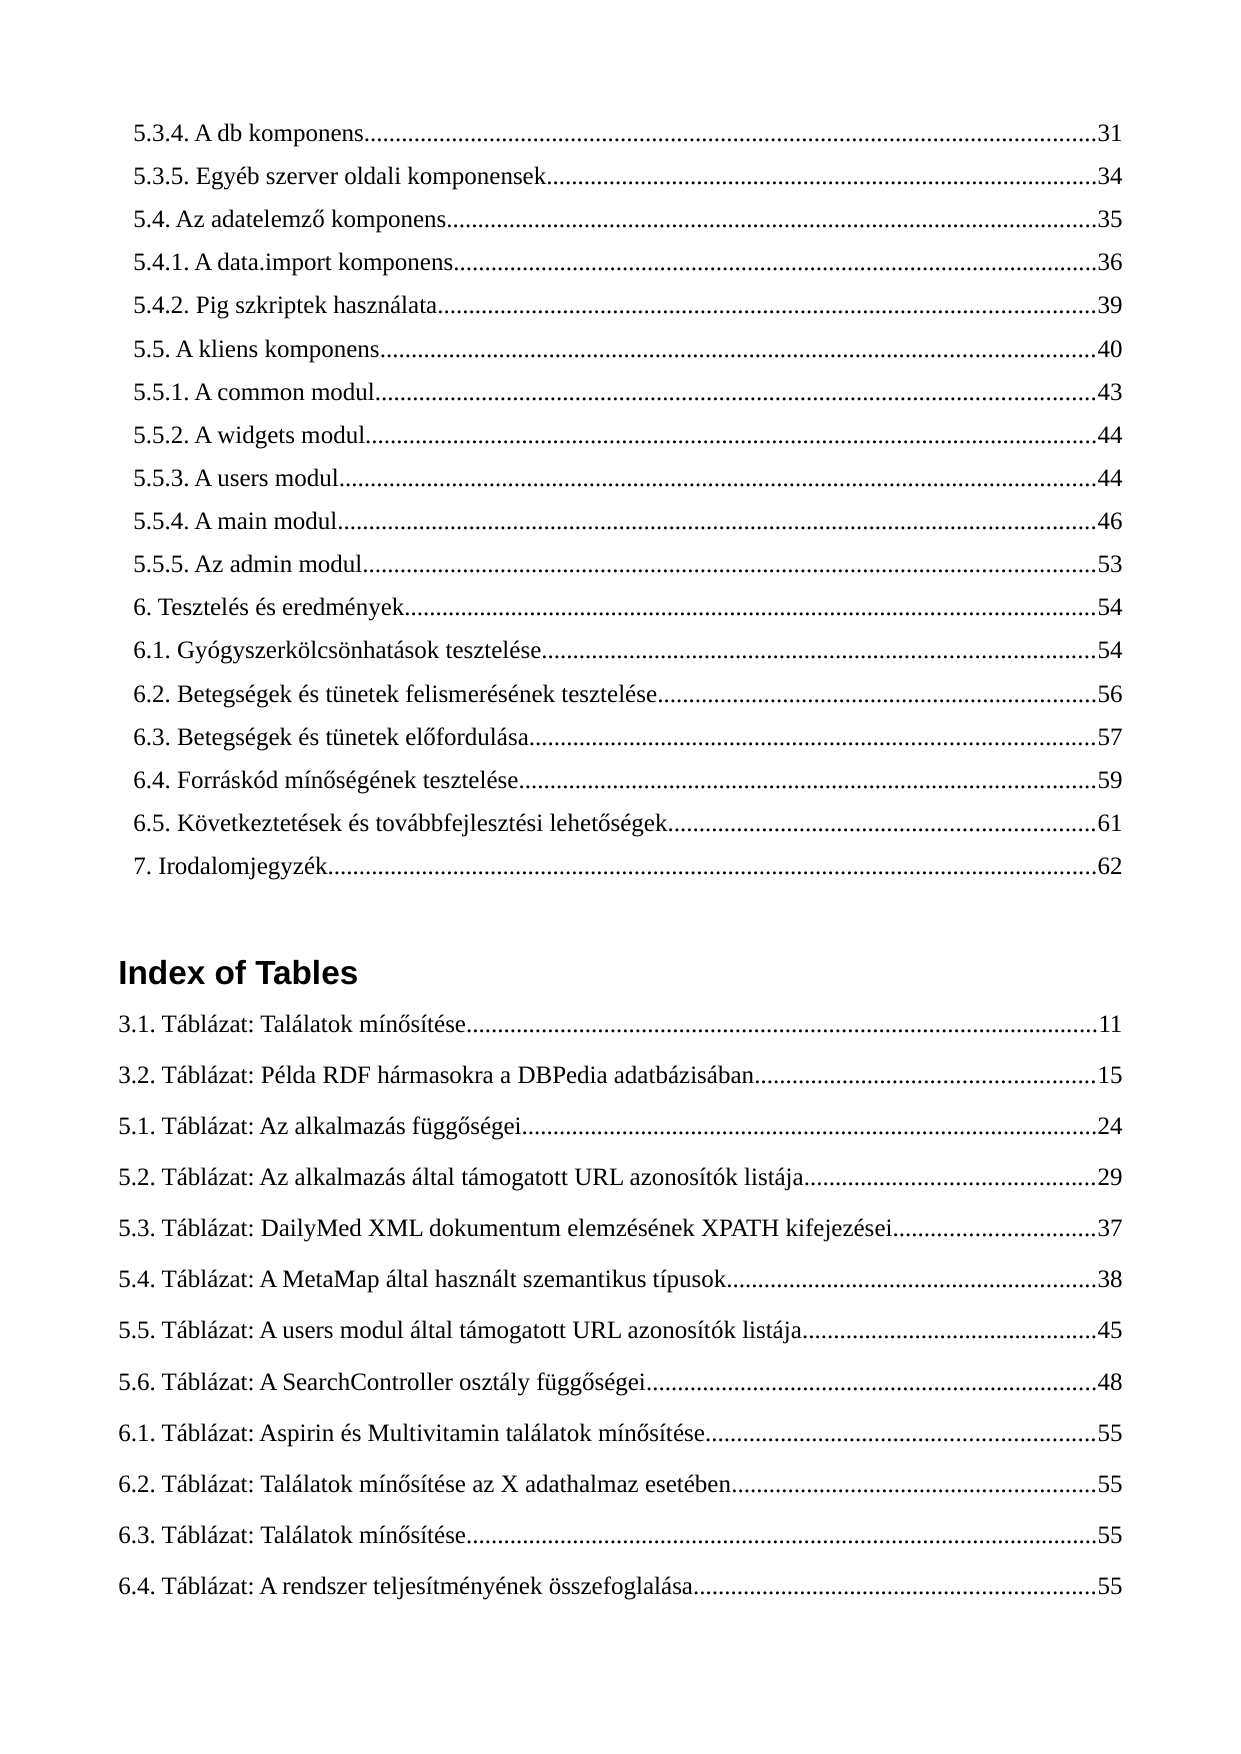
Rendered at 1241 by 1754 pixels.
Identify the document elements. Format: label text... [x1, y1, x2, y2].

subtitle Index of Tables [118, 955, 1122, 991]
text 3.2. Táblázat: Példa RDF hármasokra a DBPedia adatbázisában 15 [118, 1055, 1122, 1091]
text 5.2. Táblázat: Az alkalmazás által támogatott URL azonosítók listája 29 [118, 1157, 1122, 1193]
text 6.3. Táblázat: Találatok mínősítése 55 [118, 1514, 1122, 1550]
text 5.4.1. A data.import komponens 36 [133, 247, 1122, 276]
text 6.5. Következtetések és továbbfejlesztési lehetőségek 61 [133, 808, 1122, 837]
text 3.1. Táblázat: Találatok mínősítése 11 [118, 1004, 1122, 1040]
text 5.3.5. Egyéb szerver oldali komponensek 34 [133, 161, 1122, 190]
text 6.2. Táblázat: Találatok mínősítése az X adathalmaz esetében 55 [118, 1463, 1122, 1499]
text 5.1. Táblázat: Az alkalmazás függőségei 24 [118, 1106, 1122, 1142]
text 5.5.5. Az admin modul 53 [133, 549, 1122, 578]
text 6.2. Betegségek és tünetek felismerésének tesztelése 56 [133, 679, 1122, 707]
text 5.5.3. A users modul 44 [133, 463, 1122, 492]
text 5.4. Az adatelemző komponens 35 [133, 204, 1122, 233]
text 6.3. Betegségek és tünetek előfordulása 57 [133, 722, 1122, 751]
text 5.3.4. A db komponens 31 [133, 118, 1122, 147]
text 5.5. A kliens komponens 40 [133, 334, 1122, 362]
text 5.5.2. A widgets modul 44 [133, 420, 1122, 449]
text 5.4.2. Pig szkriptek használata 39 [133, 291, 1122, 319]
text 6. Tesztelés és eredmények 54 [133, 592, 1122, 621]
text 5.6. Táblázat: A SearchController osztály függőségei 48 [118, 1361, 1122, 1397]
text 5.5.4. A main modul 46 [133, 506, 1122, 535]
text 6.4. Táblázat: A rendszer teljesítményének összefoglalása 55 [118, 1565, 1122, 1601]
text 6.4. Forráskód mínőségének tesztelése 59 [133, 765, 1122, 794]
text 5.5.1. A common modul 43 [133, 377, 1122, 406]
text 5.3. Táblázat: DailyMed XML dokumentum elemzésének XPATH kifejezései 37 [118, 1208, 1122, 1244]
text 5.5. Táblázat: A users modul által támogatott URL azonosítók listája 45 [118, 1310, 1122, 1346]
text 7. Irodalomjegyzék 62 [133, 851, 1122, 880]
text 5.4. Táblázat: A MetaMap által használt szemantikus típusok 38 [118, 1259, 1122, 1295]
text 6.1. Táblázat: Aspirin és Multivitamin találatok mínősítése 55 [118, 1412, 1122, 1448]
text 6.1. Gyógyszerkölcsönhatások tesztelése 54 [133, 636, 1122, 664]
